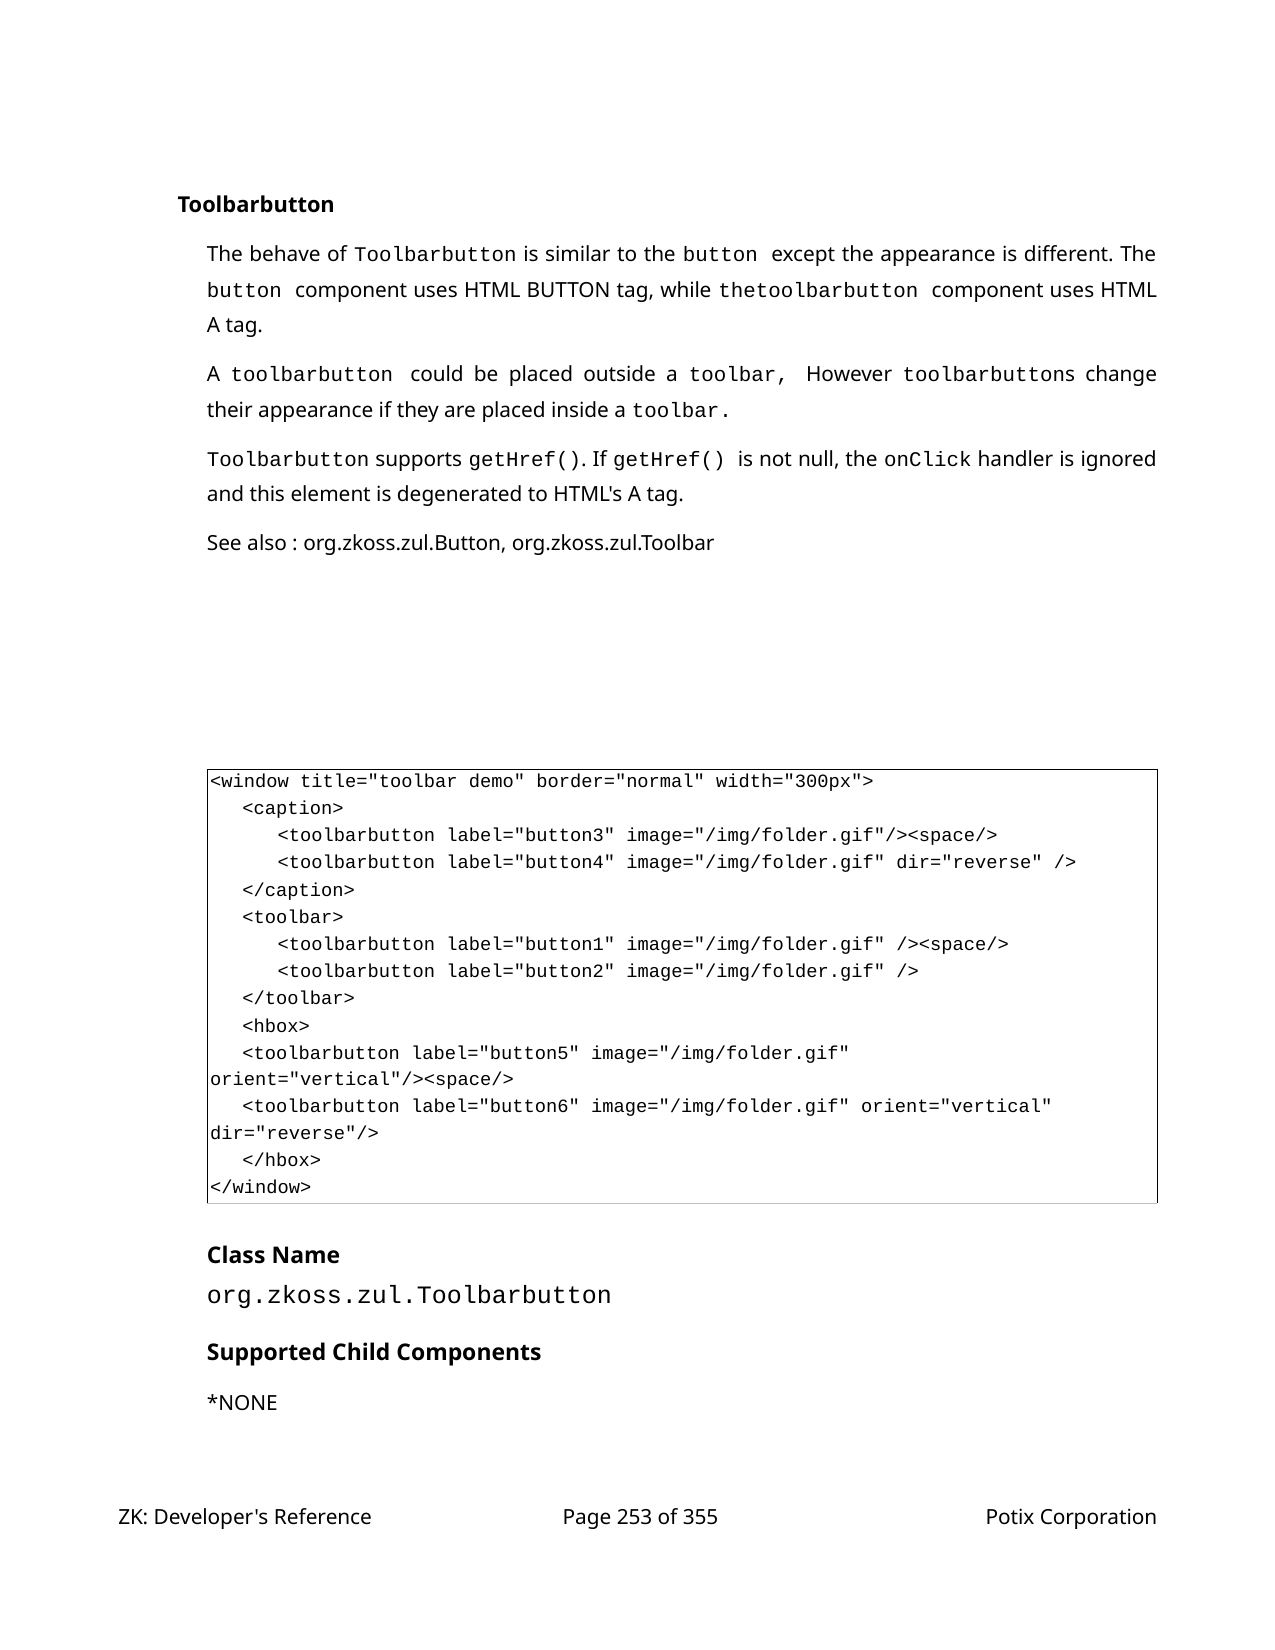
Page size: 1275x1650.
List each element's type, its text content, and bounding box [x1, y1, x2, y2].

text Toolbarbutton supports getHref(). If getHref() is not null, the onClick handler is ignored and this element is degenerated to HTML's A tag. [207, 444, 1157, 508]
text <toolbarbutton label="button2" image="/img/folder.gif" /> [208, 959, 1157, 983]
text <toolbar> [208, 905, 1157, 929]
text </hbox> [208, 1148, 1157, 1172]
text See also : org.zkoss.zul.Button, org.zkoss.zul.Toolbar [207, 528, 1157, 557]
text <toolbarbutton label="button3" image="/img/folder.gif"/><space/> [208, 823, 1157, 847]
text The behave of Toolbarbutton is similar to the button except the appearance is different. The button component uses HTML BUTTON tag, while thetoolbarbutton component uses HTML A tag. [207, 239, 1157, 339]
text A toolbarbutton could be placed outside a toolbar, However toolbarbuttons change their appearance if they are placed inside a toolbar. [207, 359, 1157, 423]
text <toolbarbutton label="button6" image="/img/folder.gif" orient="vertical" dir="reverse"/> [208, 1094, 1157, 1145]
text <toolbarbutton label="button1" image="/img/folder.gif" /><space/> [208, 932, 1157, 956]
text *NONE [207, 1388, 1157, 1416]
text <toolbarbutton label="button5" image="/img/folder.gif" orient="vertical"/><space/> [208, 1041, 1157, 1091]
subtitle Class Name [207, 1239, 1157, 1271]
text <toolbarbutton label="button4" image="/img/folder.gif" dir="reverse" /> [208, 850, 1157, 874]
text <caption> [208, 796, 1157, 820]
text <hbox> [208, 1013, 1157, 1038]
subtitle Toolbarbutton [177, 189, 1157, 219]
text </caption> [208, 877, 1157, 902]
text org.zkoss.zul.Toolbarbutton [207, 1283, 1157, 1311]
text <window title="toolbar demo" border="normal" width="300px"> [208, 770, 1157, 793]
text </toolbar> [208, 986, 1157, 1011]
subtitle Supported Child Components [207, 1336, 1157, 1367]
text </window> [208, 1175, 1157, 1203]
